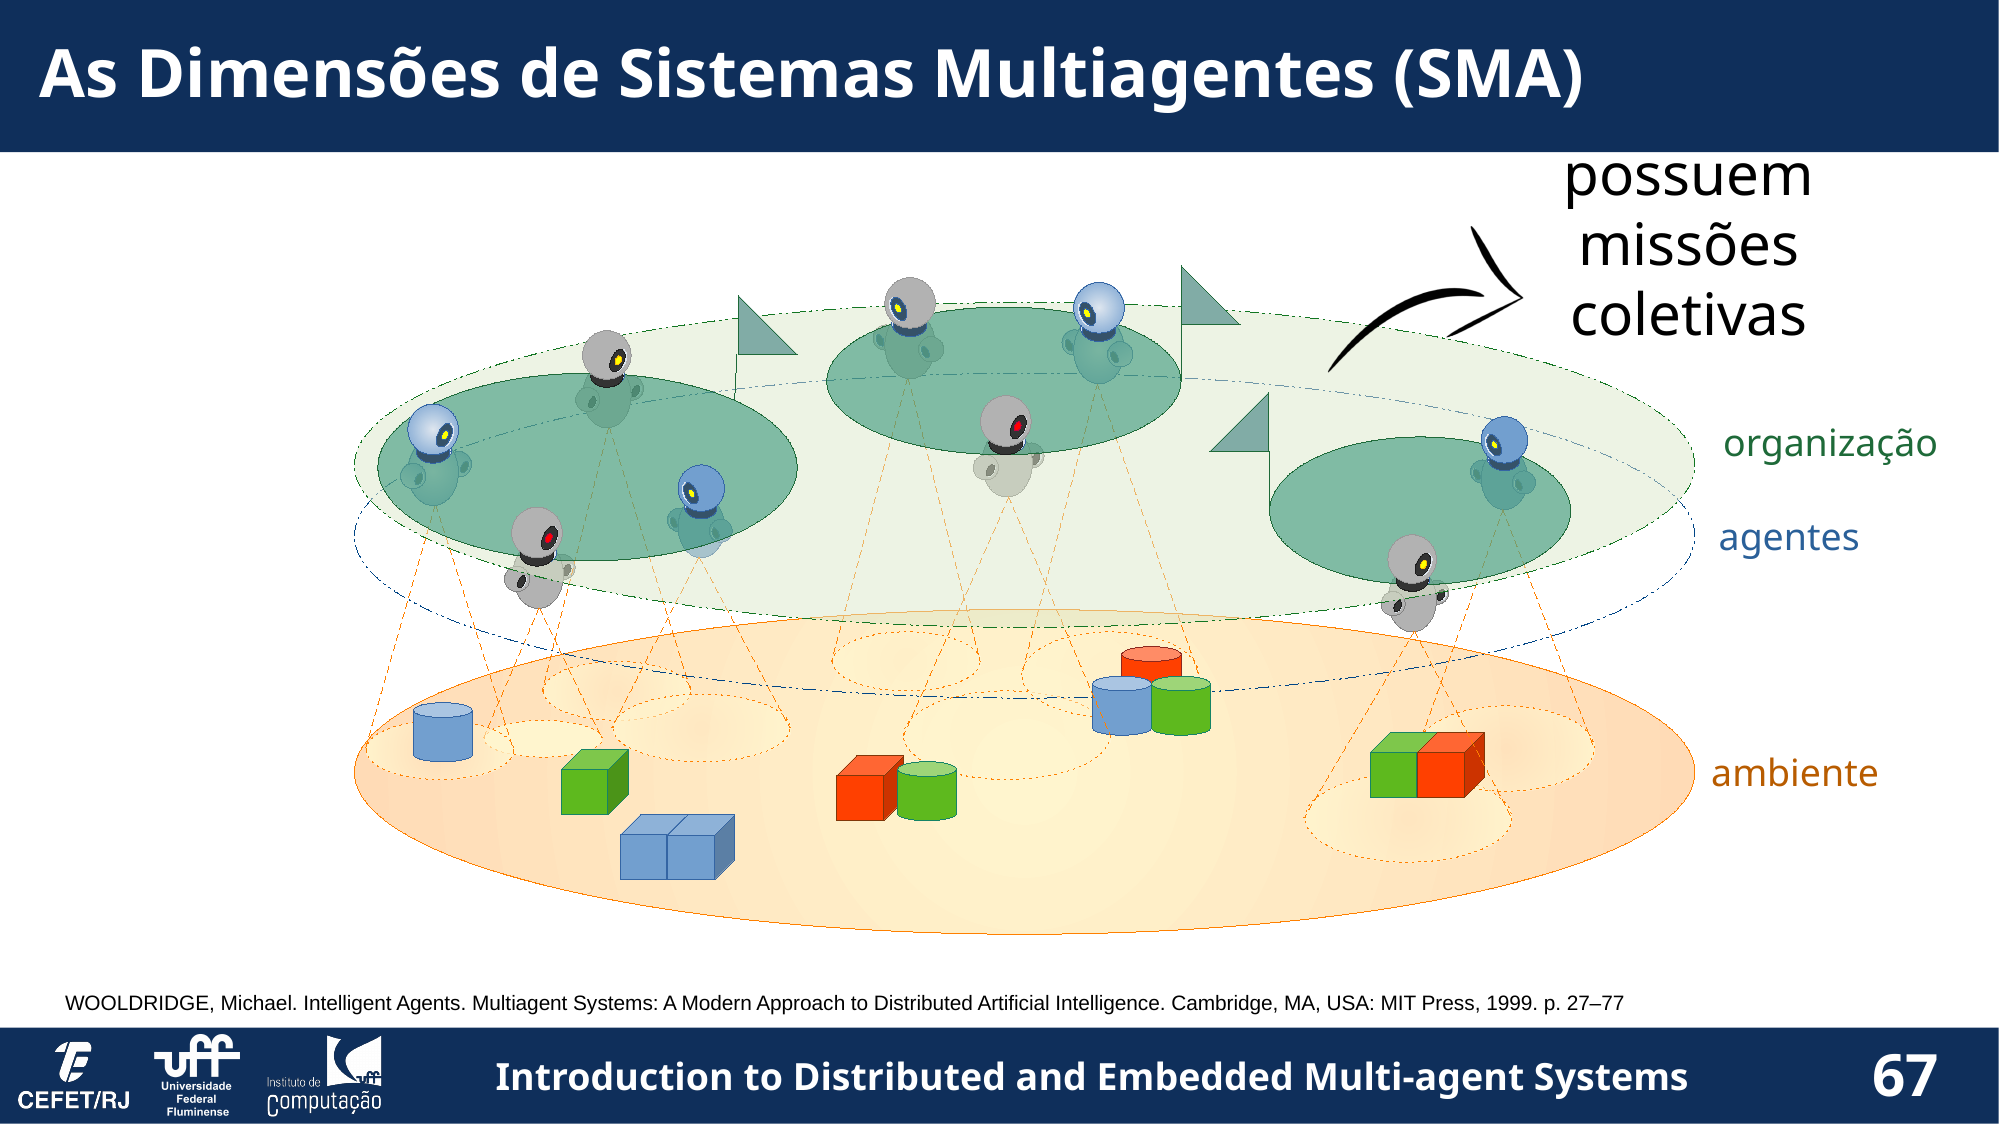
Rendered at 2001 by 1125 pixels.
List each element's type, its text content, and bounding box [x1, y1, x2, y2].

picture [18, 1021, 129, 1125]
text_box As Dimensões de Sistemas Multiagentes (SMA) [25, 23, 1999, 119]
picture [153, 1033, 241, 1121]
text_box ambiente [1618, 741, 1973, 802]
text_box [354, 265, 1695, 935]
picture [1299, 222, 1482, 374]
text_box possuem missões coletivas [1482, 129, 1896, 355]
text_box agentes [1612, 505, 1967, 566]
text_box WOOLDRIDGE, Michael. Intelligent Agents. Multiagent Systems: A Modern Approach to Distributed Artificial Intelligence. Cambridge, MA, USA: MIT Press, 1999. p. 27–77 [50, 982, 1969, 1023]
picture [265, 1033, 383, 1117]
text_box organização [1653, 411, 2000, 472]
